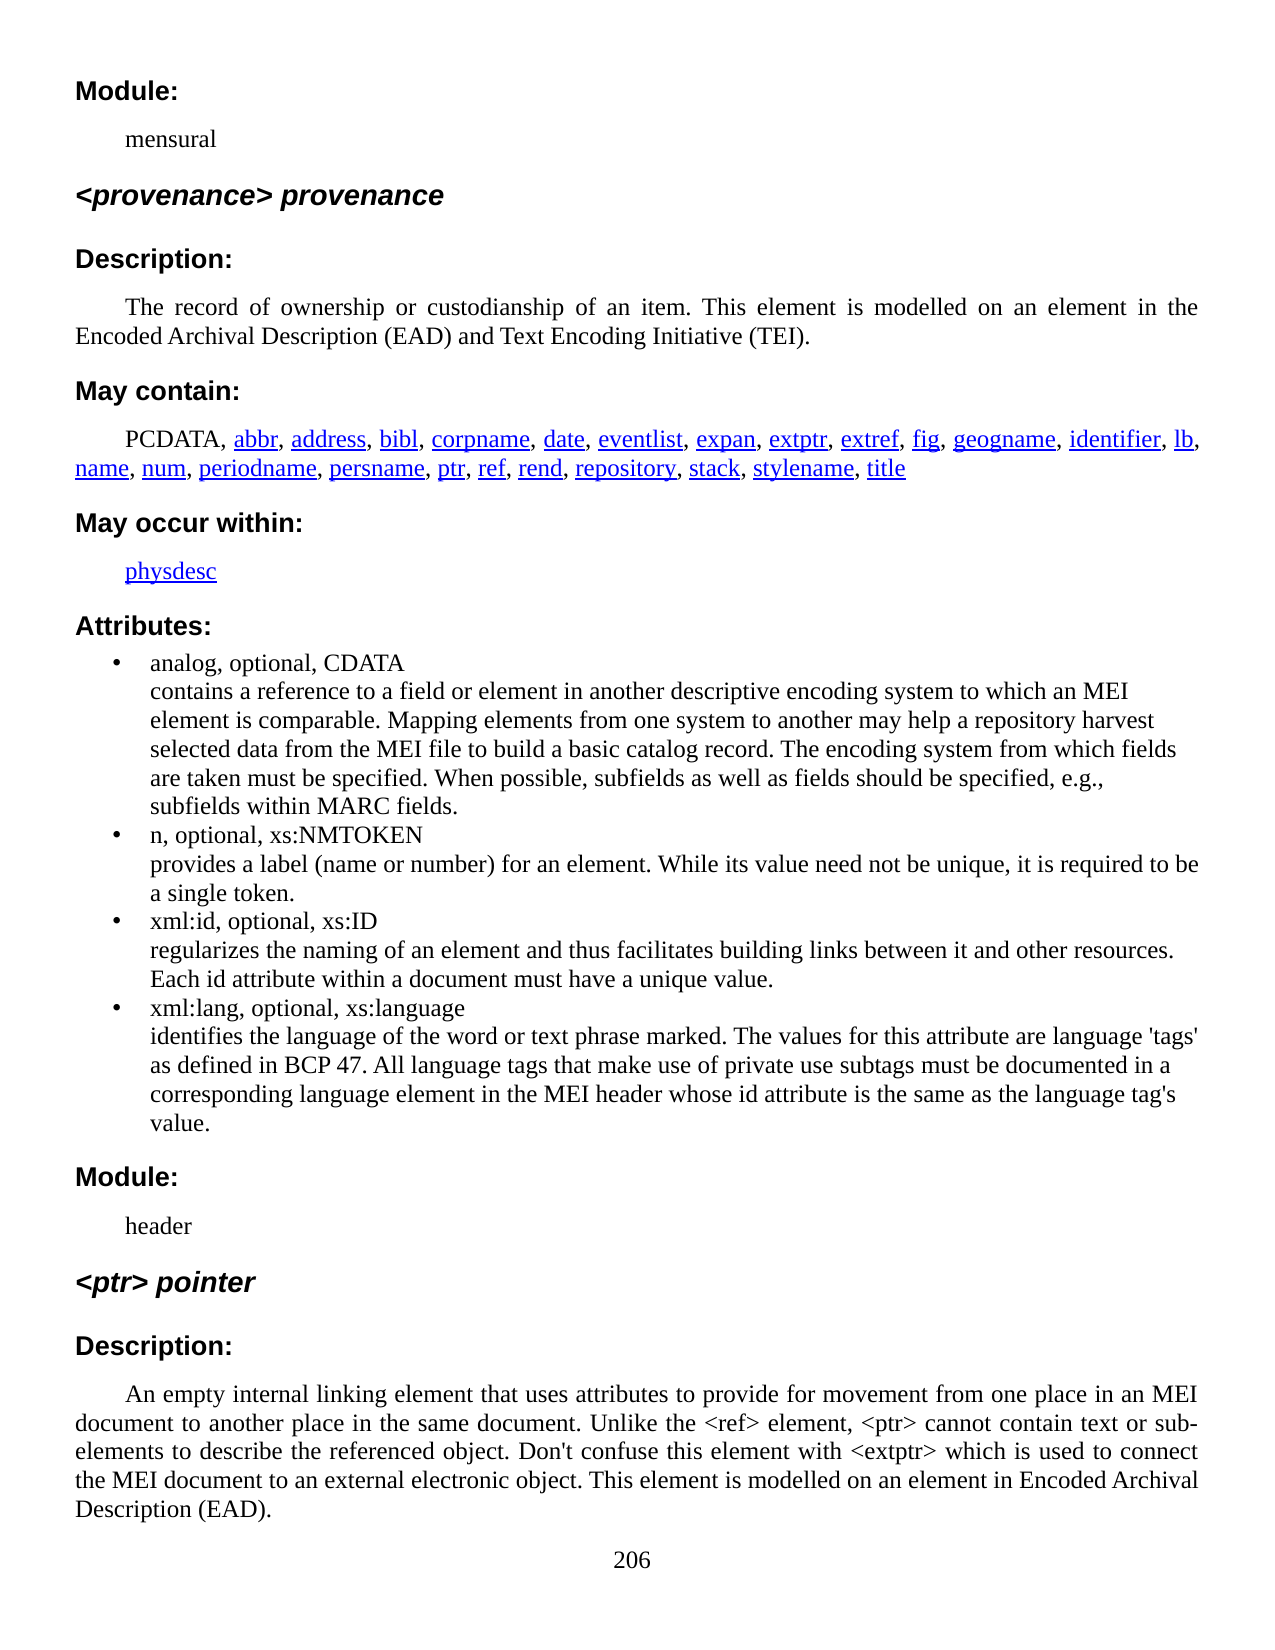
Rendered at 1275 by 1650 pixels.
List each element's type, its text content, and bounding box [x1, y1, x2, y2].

subtitle Module: [75, 1161, 1200, 1193]
list n, optional, xs:NMTOKEN provides a label (name or number) for an element. While its value need not be unique, it is required to be a single token. [112, 820, 1200, 906]
text An empty internal linking element that uses attributes to provide for movement from one place in an MEI document to another place in the same document. Unlike the <ref> element, <ptr> cannot contain text or sub-elements to describe the referenced object. Don't confuse this element with <extptr> which is used to connect the MEI document to an external electronic object. This element is modelled on an element in Encoded Archival Description (EAD). [75, 1379, 1200, 1523]
list xml:id, optional, xs:ID regularizes the naming of an element and thus facilitates building links between it and other resources. Each id attribute within a document must have a unique value. [112, 906, 1200, 993]
text physdesc [75, 556, 1200, 585]
subtitle Description: [75, 1329, 1200, 1361]
subtitle Attributes: [75, 610, 1200, 641]
subtitle Description: [75, 243, 1200, 274]
list analog, optional, CDATA contains a reference to a field or element in another descriptive encoding system to which an MEI element is comparable. Mapping elements from one system to another may help a repository harvest selected data from the MEI file to build a basic catalog record. The encoding system from which fields are taken must be specified. When possible, subfields as well as fields should be specified, e.g., subfields within MARC fields. [112, 648, 1200, 820]
text mensural [75, 124, 1200, 153]
subtitle <ptr> pointer [75, 1265, 1200, 1298]
text The record of ownership or custodianship of an item. This element is modelled on an element in the Encoded Archival Description (EAD) and Text Encoding Initiative (TEI). [75, 292, 1200, 350]
text PCDATA, abbr, address, bibl, corpname, date, eventlist, expan, extptr, extref, fig, geogname, identifier, lb, name, num, periodname, persname, ptr, ref, rend, repository, stack, stylename, title [75, 424, 1200, 482]
subtitle May occur within: [75, 507, 1200, 538]
subtitle May contain: [75, 375, 1200, 406]
list xml:lang, optional, xs:language identifies the language of the word or text phrase marked. The values for this attribute are language 'tags' as defined in BCP 47. All language tags that make use of private use subtags must be documented in a corresponding language element in the MEI header whose id attribute is the same as the language tag's value. [112, 993, 1200, 1136]
subtitle <provenance> provenance [75, 178, 1200, 212]
subtitle Module: [75, 75, 1200, 106]
text header [75, 1211, 1200, 1240]
